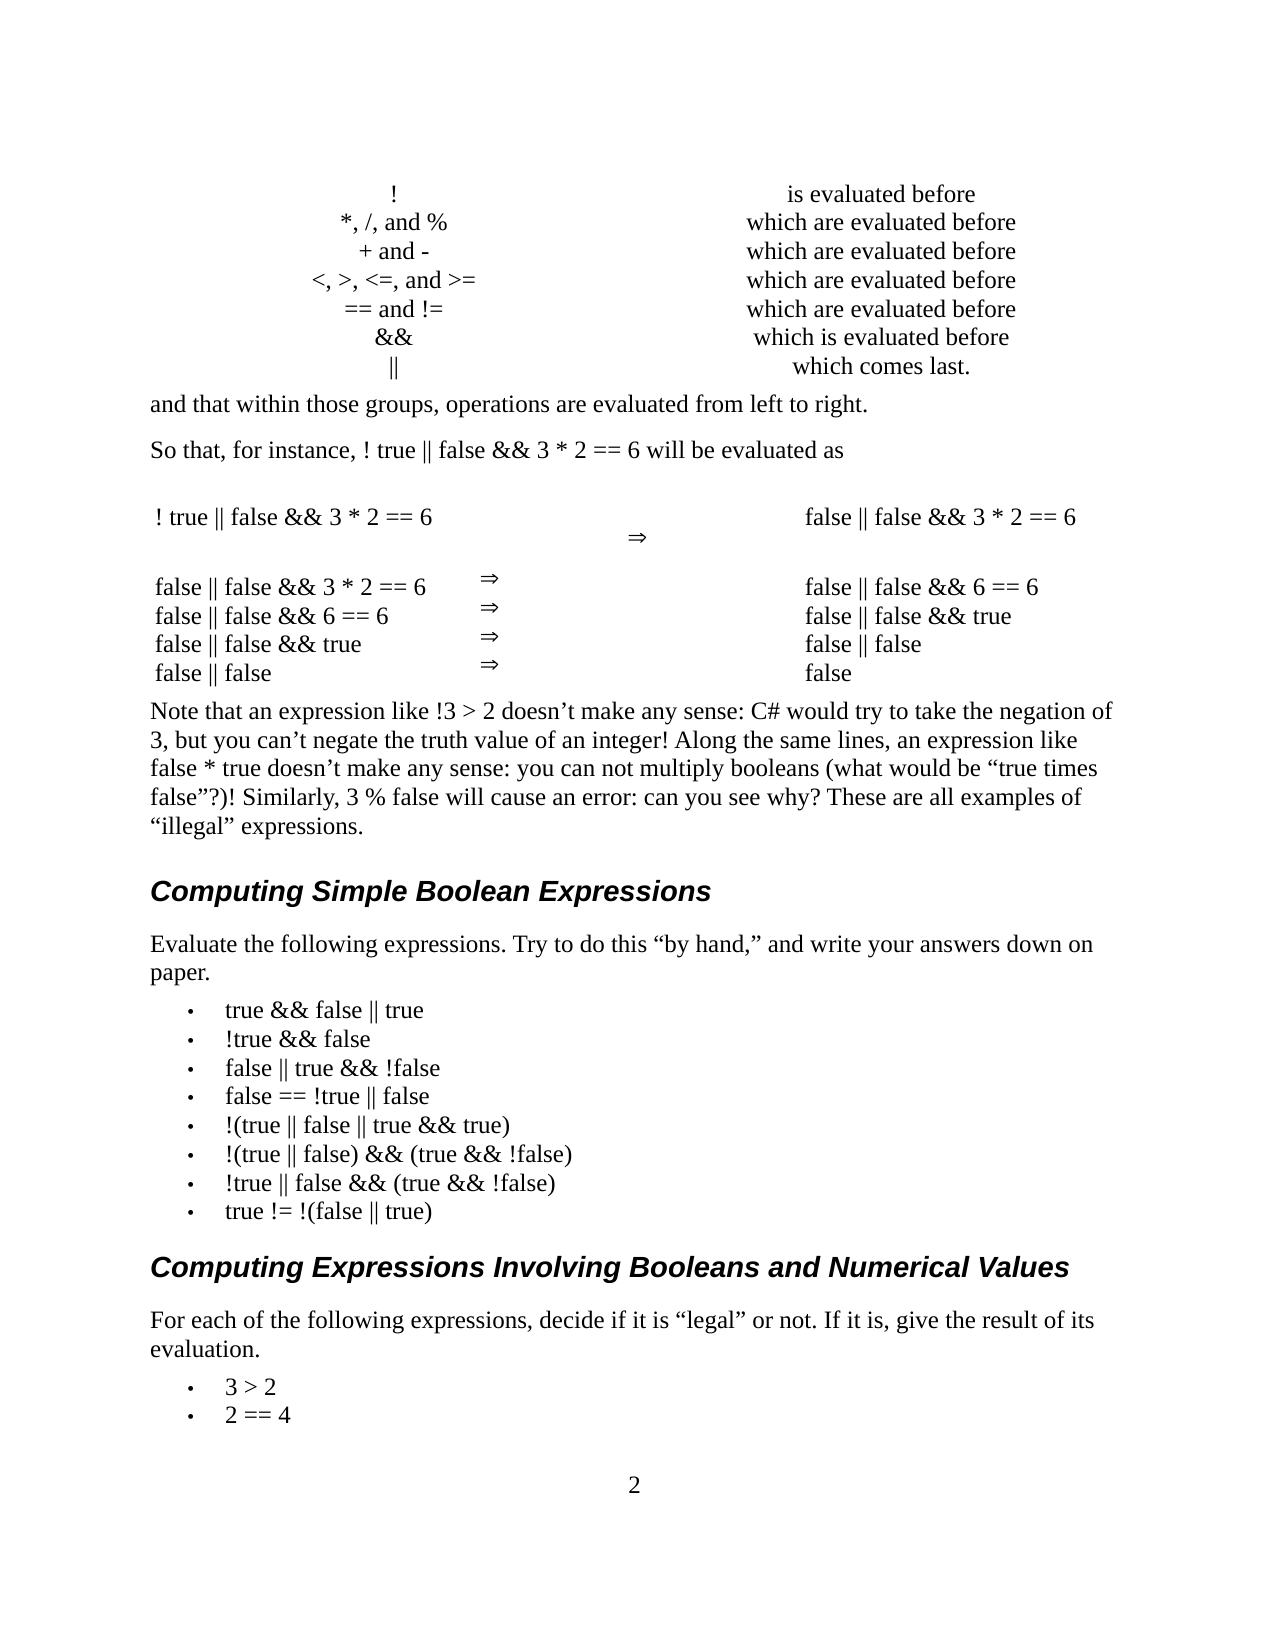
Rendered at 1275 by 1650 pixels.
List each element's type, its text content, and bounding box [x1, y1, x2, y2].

text So that, for instance, ! true || false && 3 * 2 == 6 will be evaluated as [150, 436, 1125, 464]
table_cell false || false && true [150, 630, 475, 658]
subtitle Computing Expressions Involving Booleans and Numerical Values [150, 1250, 1125, 1284]
list false == !true || false [187, 1081, 1125, 1110]
table_cell false || false && 3 * 2 == 6 [150, 572, 475, 601]
list true != !(false || true) [187, 1196, 1125, 1225]
table_cell <, >, <=, and >= [150, 265, 637, 294]
table_cell which are evaluated before [638, 236, 1125, 265]
table_header [150, 473, 475, 502]
list !(true || false) && (true && !false) [187, 1139, 1125, 1168]
text Note that an expression like !3 > 2 doesn’t make any sense: C# would try to take the negation of 3, but you can’t negate the truth value of an integer! Along the same lines, an expression like false * true doesn’t make any sense: you can not multiply booleans (what would be “true times false”?)! Similarly, 3 % false will cause an error: can you see why? These are all examples of “illegal” expressions. [150, 696, 1125, 840]
text Evaluate the following expressions. Try to do this “by hand,” and write your answers down on paper. [150, 929, 1125, 986]
table_cell is evaluated before [638, 179, 1125, 207]
table_cell && [150, 323, 637, 351]
list 3 > 2 [187, 1372, 1125, 1400]
table_cell ! true || false && 3 * 2 == 6 [150, 502, 475, 572]
table_header [475, 473, 800, 502]
table_cell [475, 658, 800, 687]
text and that within those groups, operations are evaluated from left to right. [150, 389, 1125, 418]
table_cell false || false [800, 630, 1125, 658]
table_cell || [150, 351, 637, 380]
table_header [638, 150, 1125, 179]
table_cell which are evaluated before [638, 208, 1125, 236]
table_header [800, 473, 1125, 502]
table_cell [475, 601, 800, 629]
list !(true || false || true && true) [187, 1110, 1125, 1139]
table_cell false [800, 658, 1125, 687]
table_cell [475, 572, 800, 601]
table_cell false || false && true [800, 601, 1125, 629]
table_cell which are evaluated before [638, 294, 1125, 322]
table_cell [475, 630, 800, 658]
table_header [150, 150, 637, 179]
table_cell *, /, and % [150, 208, 637, 236]
text For each of the following expressions, decide if it is “legal” or not. If it is, give the result of its evaluation. [150, 1305, 1125, 1363]
table_cell false || false && 6 == 6 [150, 601, 475, 629]
subtitle Computing Simple Boolean Expressions [150, 874, 1125, 907]
list 2 == 4 [187, 1400, 1125, 1429]
list !true || false && (true && !false) [187, 1168, 1125, 1196]
table_cell which is evaluated before [638, 323, 1125, 351]
table_cell false || false [150, 658, 475, 687]
table_cell ! [150, 179, 637, 207]
table_cell + and - [150, 236, 637, 265]
table_cell which comes last. [638, 351, 1125, 380]
list false || true && !false [187, 1053, 1125, 1081]
table_cell == and != [150, 294, 637, 322]
table_cell [475, 502, 800, 572]
table_cell false || false && 6 == 6 [800, 572, 1125, 601]
list !true && false [187, 1024, 1125, 1053]
table_cell false || false && 3 * 2 == 6 [800, 502, 1125, 572]
list true && false || true [187, 995, 1125, 1024]
table_cell which are evaluated before [638, 265, 1125, 294]
